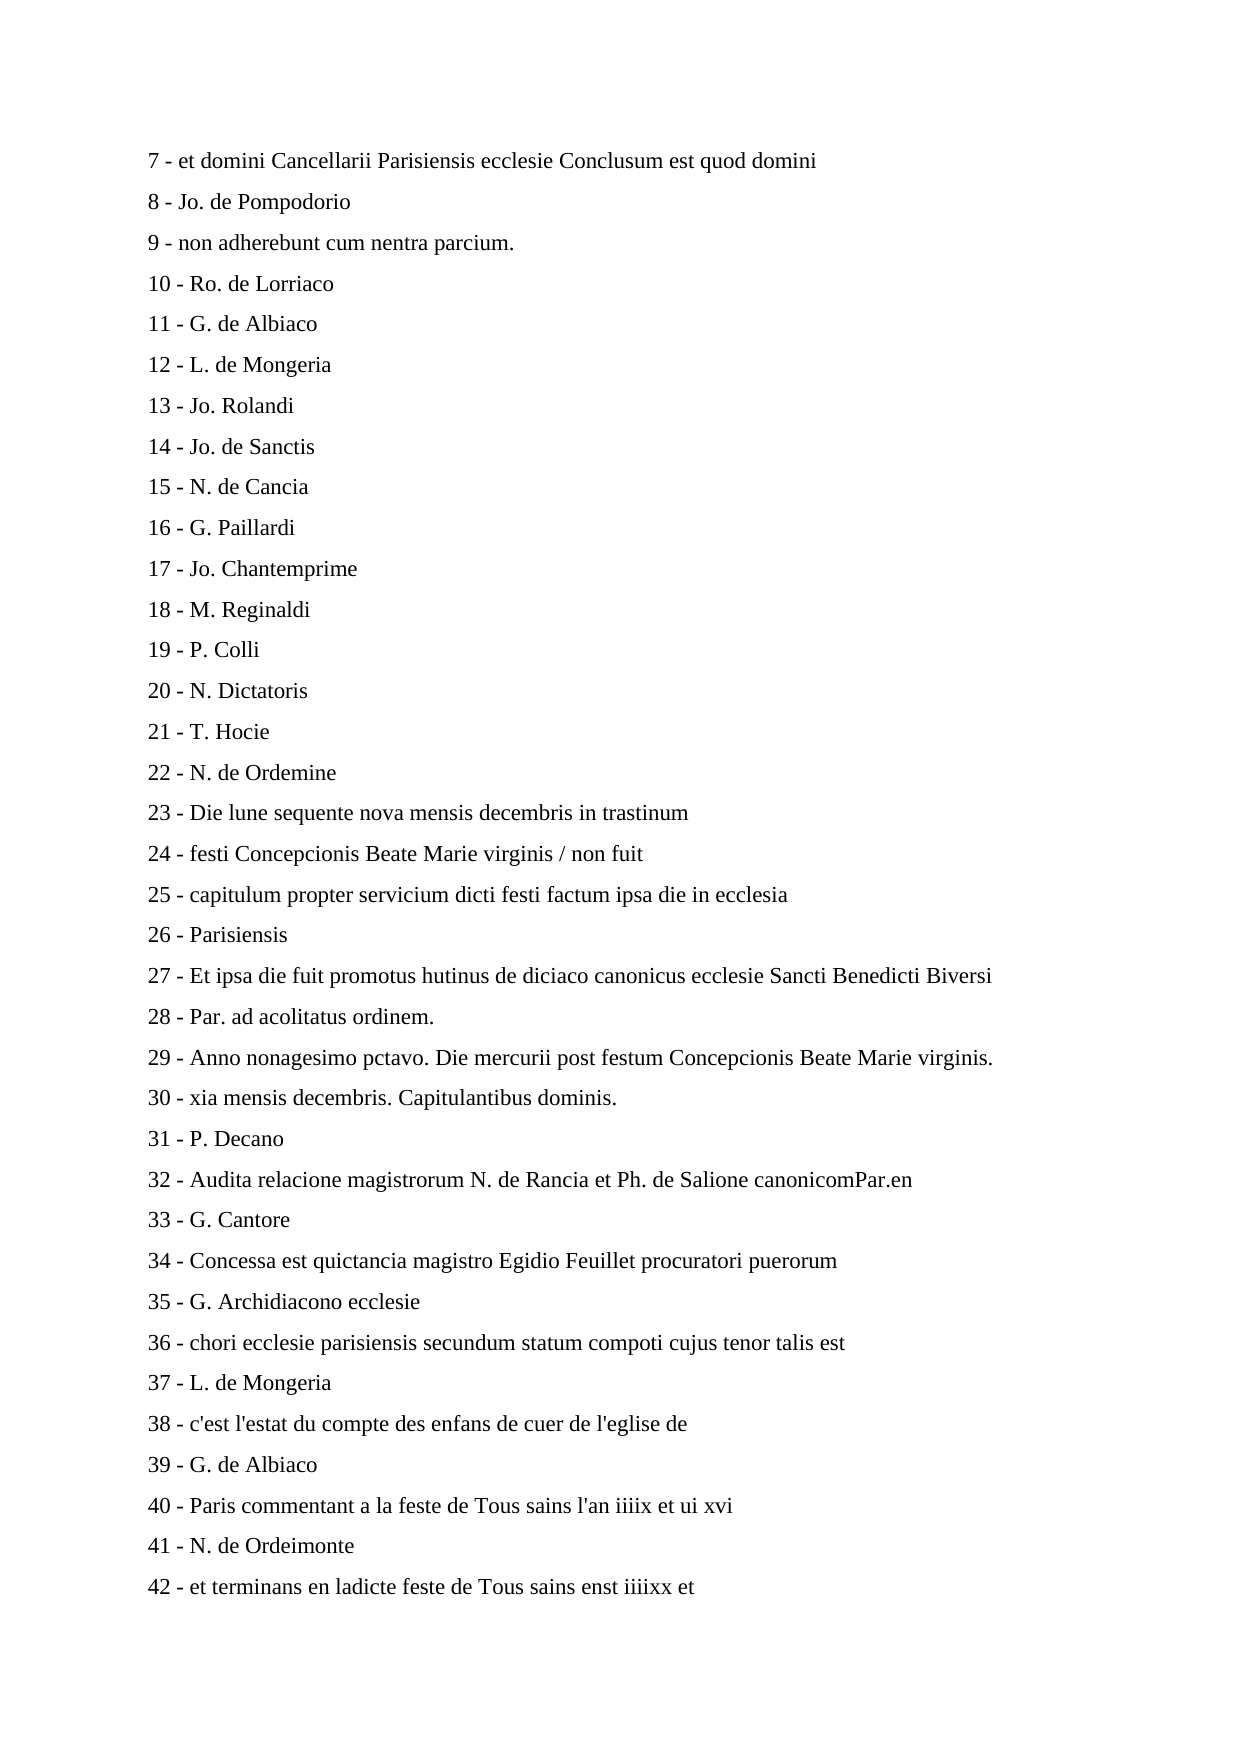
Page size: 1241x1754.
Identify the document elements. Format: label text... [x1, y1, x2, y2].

text 26 - Parisiensis [148, 921, 1093, 948]
text 42 - et terminans en ladicte feste de Tous sains enst iiiixx et [148, 1573, 1093, 1599]
text 17 - Jo. Chantemprime [148, 555, 1093, 581]
text 28 - Par. ad acolitatus ordinem. [148, 1003, 1093, 1029]
text 27 - Et ipsa die fuit promotus hutinus de diciaco canonicus ecclesie Sancti Benedicti Biversi [148, 962, 1093, 988]
text 9 - non adherebunt cum nentra parcium. [148, 229, 1093, 255]
text 14 - Jo. de Sanctis [148, 433, 1093, 459]
text 23 - Die lune sequente nova mensis decembris in trastinum [148, 799, 1093, 826]
text 40 - Paris commentant a la feste de Tous sains l'an iiiix et ui xvi [148, 1492, 1093, 1518]
text 37 - L. de Mongeria [148, 1369, 1093, 1396]
text 31 - P. Decano [148, 1125, 1093, 1151]
text 34 - Concessa est quictancia magistro Egidio Feuillet procuratori puerorum [148, 1247, 1093, 1274]
text 18 - M. Reginaldi [148, 596, 1093, 622]
text 10 - Ro. de Lorriaco [148, 270, 1093, 296]
text 33 - G. Cantore [148, 1207, 1093, 1233]
text 13 - Jo. Rolandi [148, 392, 1093, 418]
text 19 - P. Colli [148, 636, 1093, 663]
text 36 - chori ecclesie parisiensis secundum statum compoti cujus tenor talis est [148, 1329, 1093, 1355]
text 20 - N. Dictatoris [148, 677, 1093, 703]
text 32 - Audita relacione magistrorum N. de Rancia et Ph. de Salione canonicomPar.en [148, 1166, 1093, 1192]
text 22 - N. de Ordemine [148, 758, 1093, 785]
text 8 - Jo. de Pompodorio [148, 188, 1093, 215]
text 38 - c'est l'estat du compte des enfans de cuer de l'eglise de [148, 1410, 1093, 1437]
text 15 - N. de Cancia [148, 473, 1093, 500]
text 25 - capitulum propter servicium dicti festi factum ipsa die in ecclesia [148, 881, 1093, 907]
text 21 - T. Hocie [148, 718, 1093, 744]
text 35 - G. Archidiacono ecclesie [148, 1288, 1093, 1314]
text 41 - N. de Ordeimonte [148, 1532, 1093, 1559]
text 7 - et domini Cancellarii Parisiensis ecclesie Conclusum est quod domini [148, 148, 1093, 174]
text 12 - L. de Mongeria [148, 351, 1093, 378]
text 11 - G. de Albiaco [148, 311, 1093, 337]
text 16 - G. Paillardi [148, 514, 1093, 541]
text 30 - xia mensis decembris. Capitulantibus dominis. [148, 1084, 1093, 1111]
text 24 - festi Concepcionis Beate Marie virginis / non fuit [148, 840, 1093, 866]
text 29 - Anno nonagesimo pctavo. Die mercurii post festum Concepcionis Beate Marie virginis. [148, 1044, 1093, 1070]
text 39 - G. de Albiaco [148, 1451, 1093, 1477]
